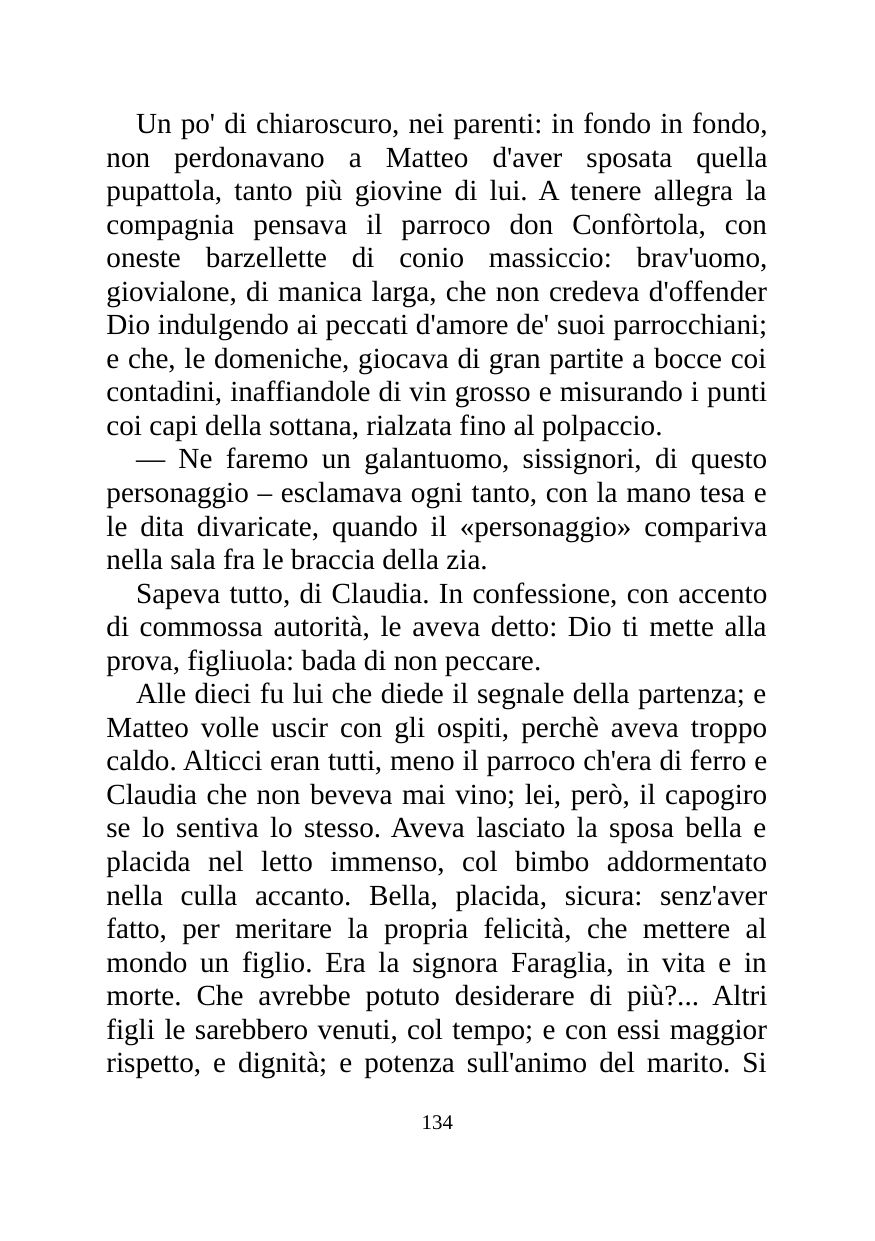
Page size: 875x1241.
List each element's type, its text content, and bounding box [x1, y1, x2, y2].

text Sapeva tutto, di Claudia. In confessione, con accento di commossa autorità, le aveva detto: Dio ti mette alla prova, figliuola: bada di non peccare. [106, 576, 768, 676]
text Alle dieci fu lui che diede il segnale della partenza; e Matteo volle uscir con gli ospiti, perchè aveva troppo caldo. Alticci eran tutti, meno il parroco ch'era di ferro e Claudia che non beveva mai vino; lei, però, il capogiro se lo sentiva lo stesso. Aveva lasciato la sposa bella e placida nel letto immenso, col bimbo addormentato nella culla accanto. Bella, placida, sicura: senz'aver fatto, per meritare la propria felicità, che mettere al mondo un figlio. Era la signora Faraglia, in vita e in morte. Che avrebbe potuto desiderare di più?... Altri figli le sarebbero venuti, col tempo; e con essi maggior rispetto, e dignità; e potenza sull'animo del marito. Si [106, 676, 768, 1079]
text Un po' di chiaroscuro, nei parenti: in fondo in fondo, non perdonavano a Matteo d'aver sposata quella pupattola, tanto più giovine di lui. A tenere allegra la compagnia pensava il parroco don Confòrtola, con oneste barzellette di conio massiccio: brav'uomo, giovialone, di manica larga, che non credeva d'offender Dio indulgendo ai peccati d'amore de' suoi parrocchiani; e che, le domeniche, giocava di gran partite a bocce coi contadini, inaffiandole di vin grosso e misurando i punti coi capi della sottana, rialzata fino al polpaccio. [106, 106, 768, 442]
text — Ne faremo un galantuomo, sissignori, di questo personaggio – esclamava ogni tanto, con la mano tesa e le dita divaricate, quando il «personaggio» compariva nella sala fra le braccia della zia. [106, 442, 768, 576]
